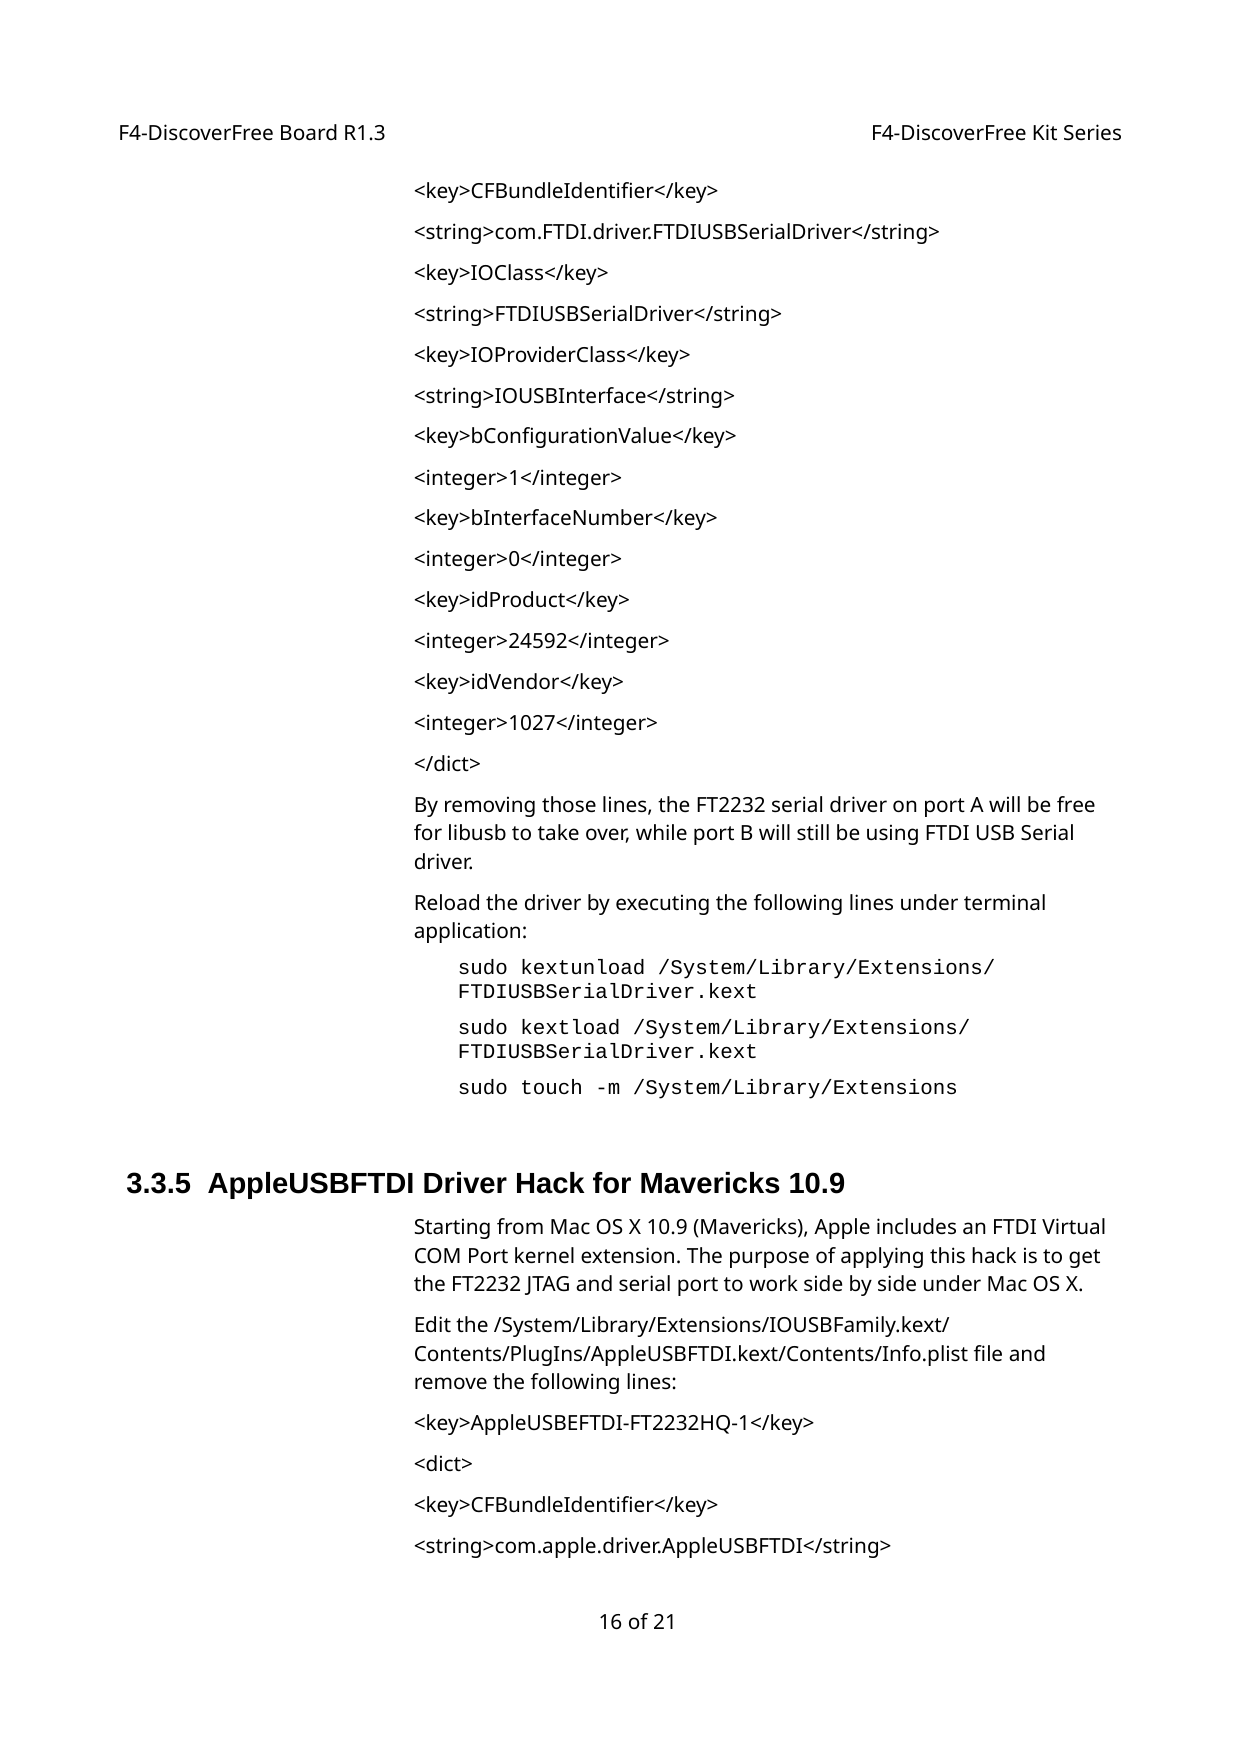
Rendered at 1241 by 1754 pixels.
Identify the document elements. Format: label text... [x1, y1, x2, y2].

text <key>bInterfaceNumber</key> [413, 503, 1122, 532]
text sudo touch -m /System/Library/Extensions [458, 1077, 1078, 1101]
text <string>com.FTDI.driver.FTDIUSBSerialDriver</string> [413, 217, 1122, 245]
text <key>IOProviderClass</key> [413, 340, 1122, 368]
text <integer>1027</integer> [413, 708, 1122, 737]
text <key>IOClass</key> [413, 258, 1122, 286]
text Reload the driver by executing the following lines under terminal application: [413, 888, 1122, 945]
text <string>com.apple.driver.AppleUSBFTDI</string> [413, 1531, 1122, 1559]
text <key>CFBundleIdentifier</key> [413, 1490, 1122, 1518]
text <dict> [413, 1449, 1122, 1477]
text <key>idProduct</key> [413, 585, 1122, 614]
text Edit the /System/Library/Extensions/IOUSBFamily.kext/ Contents/PlugIns/AppleUSBFTDI.kext/Contents/Info.plist file and remove the following lines: [413, 1310, 1122, 1396]
text sudo kextunload /System/Library/Extensions/ FTDIUSBSerialDriver.kext [458, 957, 1078, 1004]
text By removing those lines, the FT2232 serial driver on port A will be free for libusb to take over, while port B will still be using FTDI USB Serial driver. [413, 790, 1122, 875]
text <key>CFBundleIdentifier</key> [413, 176, 1122, 204]
text <string>FTDIUSBSerialDriver</string> [413, 299, 1122, 327]
text <string>IOUSBInterface</string> [413, 381, 1122, 409]
text </dict> [413, 749, 1122, 778]
text <key>bConfigurationValue</key> [413, 422, 1122, 450]
text <key>idVendor</key> [413, 667, 1122, 696]
text Starting from Mac OS X 10.9 (Mavericks), Apple includes an FTDI Virtual COM Port kernel extension. The purpose of applying this hack is to get the FT2232 JTAG and serial port to work side by side under Mac OS X. [413, 1212, 1122, 1298]
subtitle AppleUSBFTDI Driver Hack for Mavericks 10.9 [118, 1166, 1122, 1200]
text <key>AppleUSBEFTDI-FT2232HQ-1</key> [413, 1408, 1122, 1437]
text sudo kextload /System/Library/Extensions/ FTDIUSBSerialDriver.kext [458, 1017, 1078, 1064]
text <integer>0</integer> [413, 544, 1122, 573]
text <integer>24592</integer> [413, 626, 1122, 655]
text <integer>1</integer> [413, 463, 1122, 491]
